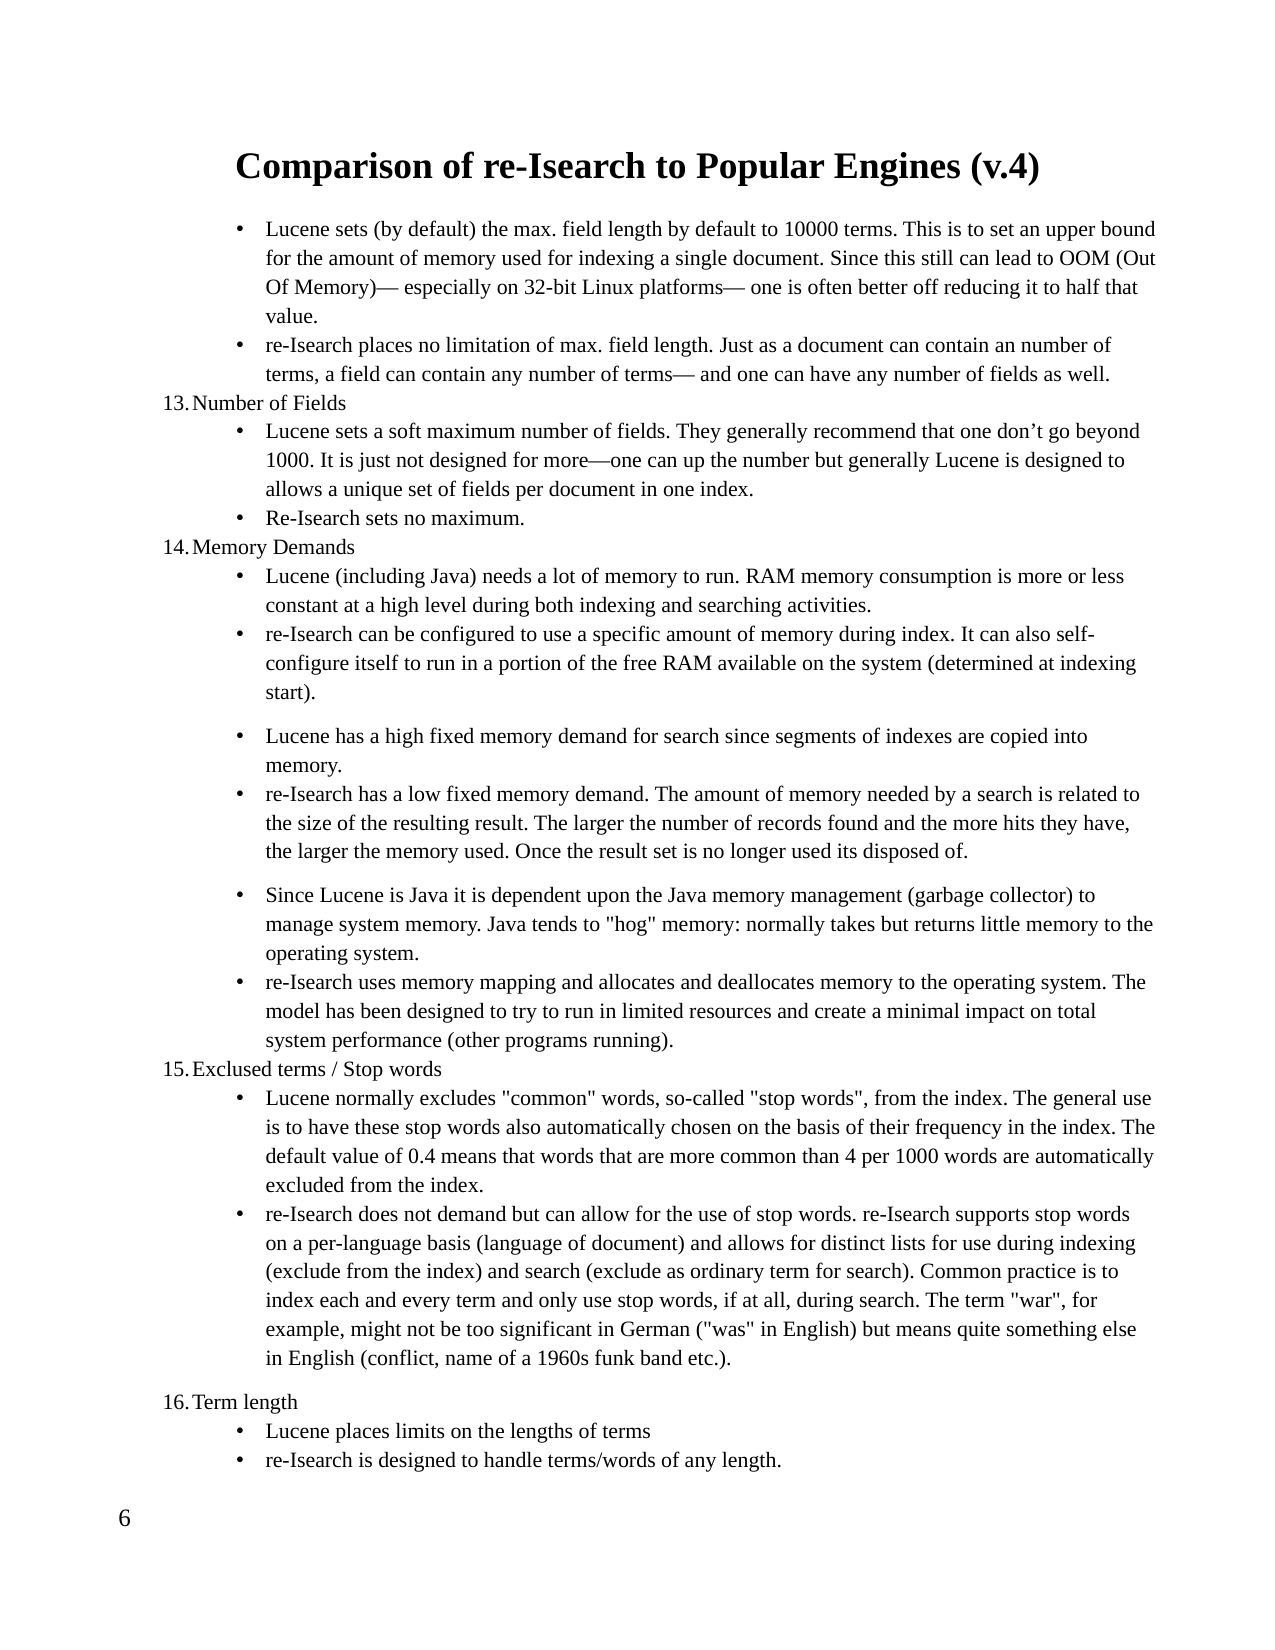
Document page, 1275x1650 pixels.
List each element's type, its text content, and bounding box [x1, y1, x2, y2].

list Lucene sets a soft maximum number of fields. They generally recommend that one don’t go beyond 1000. It is just not designed for more—one can up the number but generally Lucene is designed to allows a unique set of fields per document in one index. [236, 418, 1157, 502]
list re-Isearch has a low fixed memory demand. The amount of memory needed by a search is related to the size of the resulting result. The larger the number of records found and the more hits they have, the larger the memory used. Once the result set is no longer used its disposed of. [236, 781, 1157, 864]
list Re-Isearch sets no maximum. [236, 505, 1157, 531]
list Since Lucene is Java it is dependent upon the Java memory management (garbage collector) to manage system memory. Java tends to "hog" memory: normally takes but returns little memory to the operating system. [236, 882, 1157, 965]
list re-Isearch can be configured to use a specific amount of memory during index. It can also self-configure itself to run in a portion of the free RAM available on the system (determined at indexing start). [236, 621, 1157, 704]
list Lucene places limits on the lengths of terms [236, 1418, 1157, 1443]
list re-Isearch places no limitation of max. field length. Just as a document can contain an number of terms, a field can contain any number of terms— and one can have any number of fields as well. [236, 332, 1157, 386]
list Memory Demands [162, 534, 1157, 559]
list Lucene (including Java) needs a lot of memory to run. RAM memory consumption is more or less constant at a high level during both indexing and searching activities. [236, 563, 1157, 617]
list Lucene normally excludes "common" words, so-called "stop words", from the index. The general use is to have these stop words also automatically chosen on the basis of their frequency in the index. The default value of 0.4 means that words that are more common than 4 per 1000 words are automatically excluded from the index. [236, 1085, 1157, 1197]
list re-Isearch uses memory mapping and allocates and deallocates memory to the operating system. The model has been designed to try to run in limited resources and create a minimal impact on total system performance (other programs running). [236, 969, 1157, 1052]
list Lucene sets (by default) the max. field length by default to 10000 terms. This is to set an upper bound for the amount of memory used for indexing a single document. Since this still can lead to OOM (Out Of Memory)— especially on 32-bit Linux platforms— one is often better off reducing it to half that value. [236, 216, 1157, 328]
list re-Isearch is designed to handle terms/words of any length. [236, 1447, 1157, 1472]
list Exclused terms / Stop words [162, 1056, 1157, 1081]
list Number of Fields [162, 389, 1157, 415]
list re-Isearch does not demand but can allow for the use of stop words. re-Isearch supports stop words on a per-language basis (language of document) and allows for distinct lists for use during indexing (exclude from the index) and search (exclude as ordinary term for search). Common practice is to index each and every term and only use stop words, if at all, during search. The term "war", for example, might not be too significant in German ("was" in English) but means quite something else in English (conflict, name of a 1960s funk band etc.). [236, 1201, 1157, 1371]
list Term length [162, 1389, 1157, 1414]
list Lucene has a high fixed memory demand for search since segments of indexes are copied into memory. [236, 723, 1157, 777]
